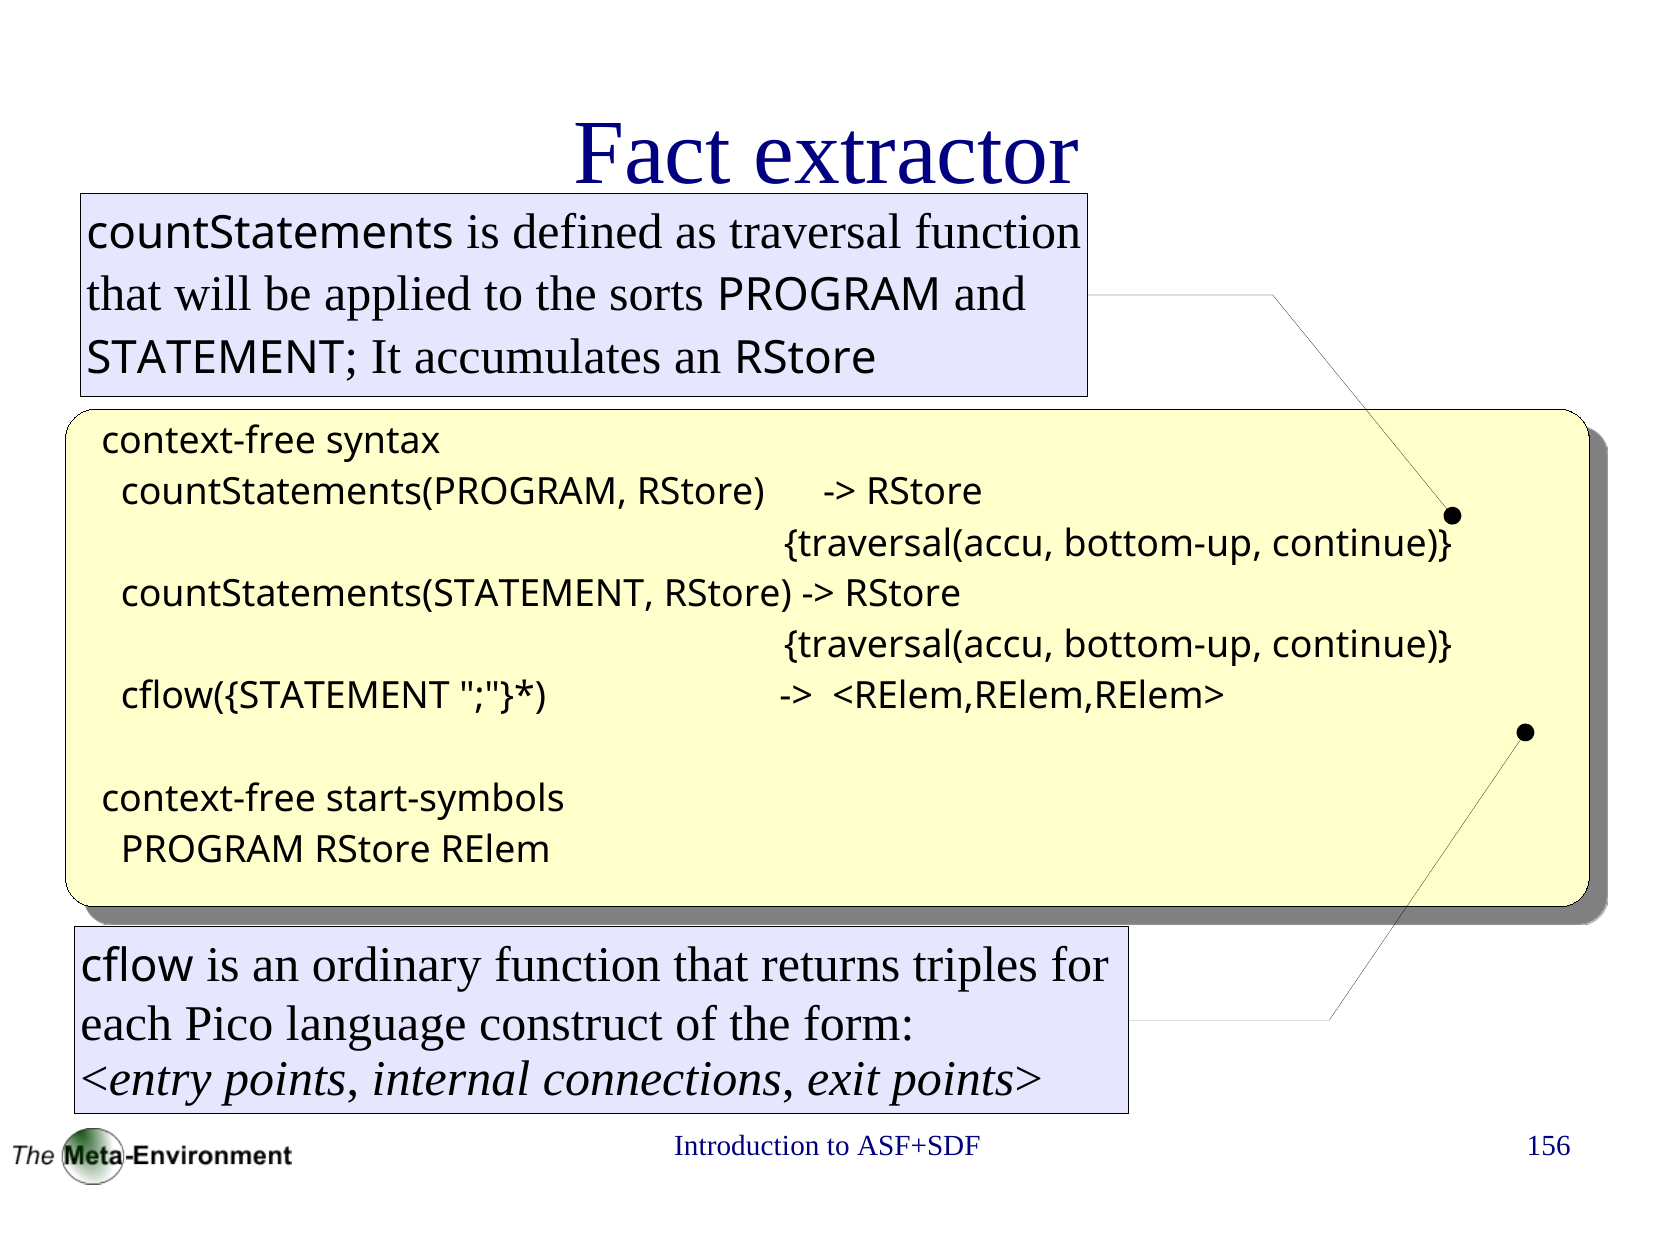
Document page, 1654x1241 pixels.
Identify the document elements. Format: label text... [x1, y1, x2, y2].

text_box cflow is an ordinary function that returns triples for each Pico language construct of the form: <entry points, internal connections, exit points> [74, 926, 1129, 1114]
text_box [65, 410, 1586, 907]
text_box countStatements is defined as traversal function that will be applied to the sorts PROGRAM and STATEMENT; It accumulates an RStore [80, 193, 1088, 397]
text_box context-free syntax countStatements(PROGRAM, RStore) -> RStore {traversal(accu, bottom-up, continue)} countStatements(STATEMENT, RStore) -> RStore {traversal(accu, bottom-up, continue)} cflow({STATEMENT ";"}*) -> <RElem,RElem,RElem> context-free start-symbols PROGRAM RStore RElem [86, 406, 1654, 892]
title Fact extractor [82, 49, 1571, 257]
picture [13, 1128, 292, 1185]
